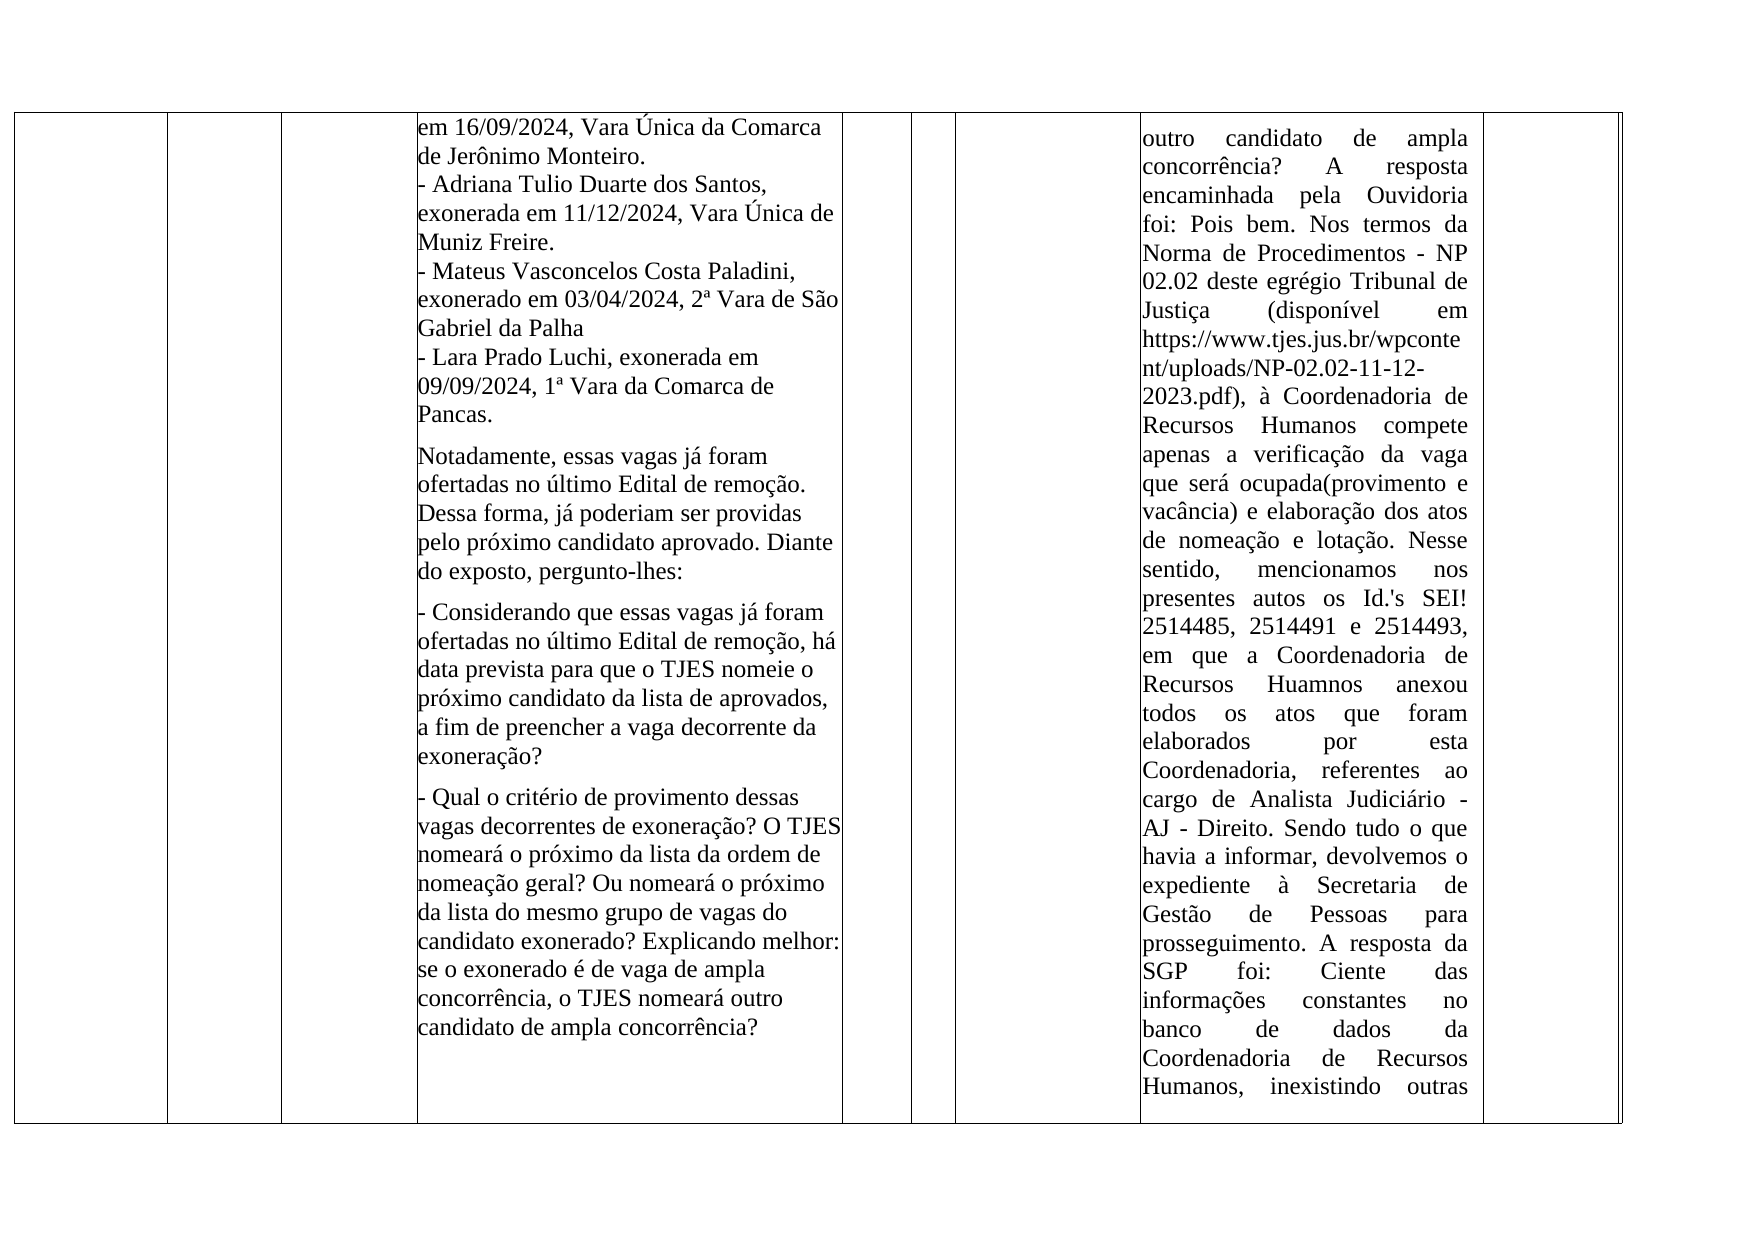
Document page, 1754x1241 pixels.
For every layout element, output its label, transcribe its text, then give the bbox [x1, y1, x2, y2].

table_cell outro candidato de ampla concorrência? A resposta encaminhada pela Ouvidoria foi: Pois bem. Nos termos da Norma de Procedimentos - NP 02.02 deste egrégio Tribunal de Justiça (disponível em https://www.tjes.jus.br/wpcontent/uploads/NP-02.02-11-12-2023.pdf), à Coordenadoria de Recursos Humanos compete apenas a verificação da vaga que será ocupada(provimento e vacância) e elaboração dos atos de nomeação e lotação. Nesse sentido, mencionamos nos presentes autos os Id.'s SEI! 2514485, 2514491 e 2514493, em que a Coordenadoria de Recursos Huamnos anexou todos os atos que foram elaborados por esta Coordenadoria, referentes ao cargo de Analista Judiciário - AJ - Direito. Sendo tudo o que havia a informar, devolvemos o expediente à Secretaria de Gestão de Pessoas para prosseguimento. A resposta da SGP foi: Ciente das informações constantes no banco de dados da Coordenadoria de Recursos Humanos, inexistindo outras [1141, 113, 1483, 1123]
table_cell [956, 113, 1140, 1123]
table_cell [168, 113, 281, 1123]
table_cell [282, 113, 417, 1123]
table_cell [1484, 113, 1618, 1123]
table_cell [15, 113, 167, 1123]
table_cell em 16/09/2024, Vara Única da Comarca de Jerônimo Monteiro. - Adriana Tulio Duarte dos Santos, exonerada em 11/12/2024, Vara Única de Muniz Freire. - Mateus Vasconcelos Costa Paladini, exonerado em 03/04/2024, 2ª Vara de São Gabriel da Palha - Lara Prado Luchi, exonerada em 09/09/2024, 1ª Vara da Comarca de Pancas. Notadamente, essas vagas já foram ofertadas no último Edital de remoção. Dessa forma, já poderiam ser providas pelo próximo candidato aprovado. Diante do exposto, pergunto-lhes: - Considerando que essas vagas já foram ofertadas no último Edital de remoção, há data prevista para que o TJES nomeie o próximo candidato da lista de aprovados, a fim de preencher a vaga decorrente da exoneração? - Qual o critério de provimento dessas vagas decorrentes de exoneração? O TJES nomeará o próximo da lista da ordem de nomeação geral? Ou nomeará o próximo da lista do mesmo grupo de vagas do candidato exonerado? Explicando melhor: se o exonerado é de vaga de ampla concorrência, o TJES nomeará outro candidato de ampla concorrência? [418, 113, 842, 1123]
table_cell [843, 113, 911, 1123]
table_cell [912, 113, 955, 1123]
table_cell [1625, 112, 1745, 1123]
